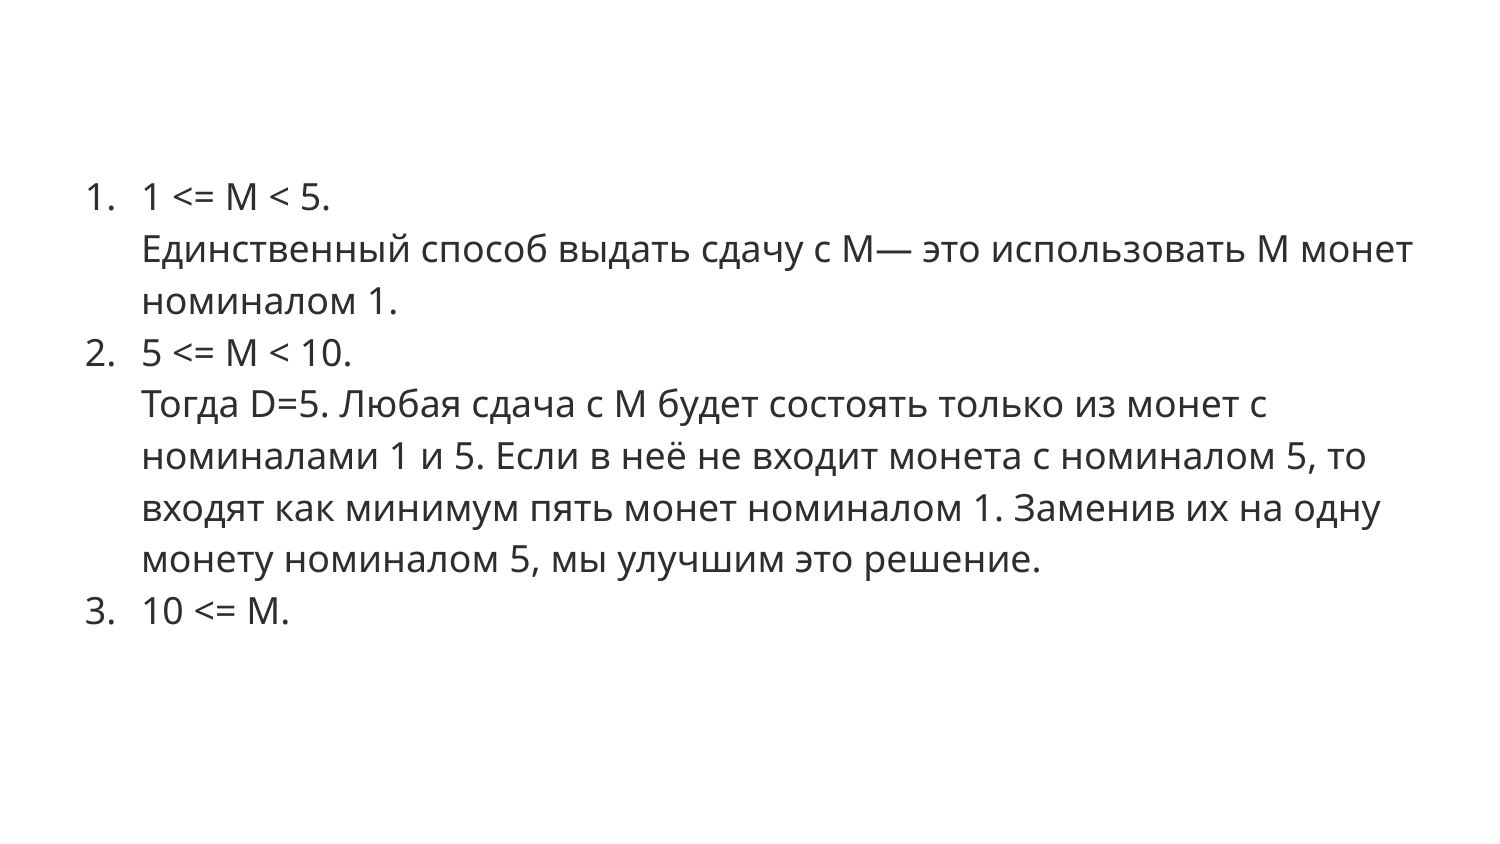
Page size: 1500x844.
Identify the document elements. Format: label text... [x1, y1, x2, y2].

list 1 <= M < 5. Единственный способ выдать сдачу с M— это использовать M монет номиналом 1. 5 <= M < 10. Тогда D=5. Любая сдача с M будет состоять только из монет с номиналами 1 и 5. Если в неё не входит монета с номиналом 5, то входят как минимум пять монет номиналом 1. Заменив их на одну монету номиналом 5, мы улучшим это решение. 10 <= M. [51, 151, 1449, 821]
